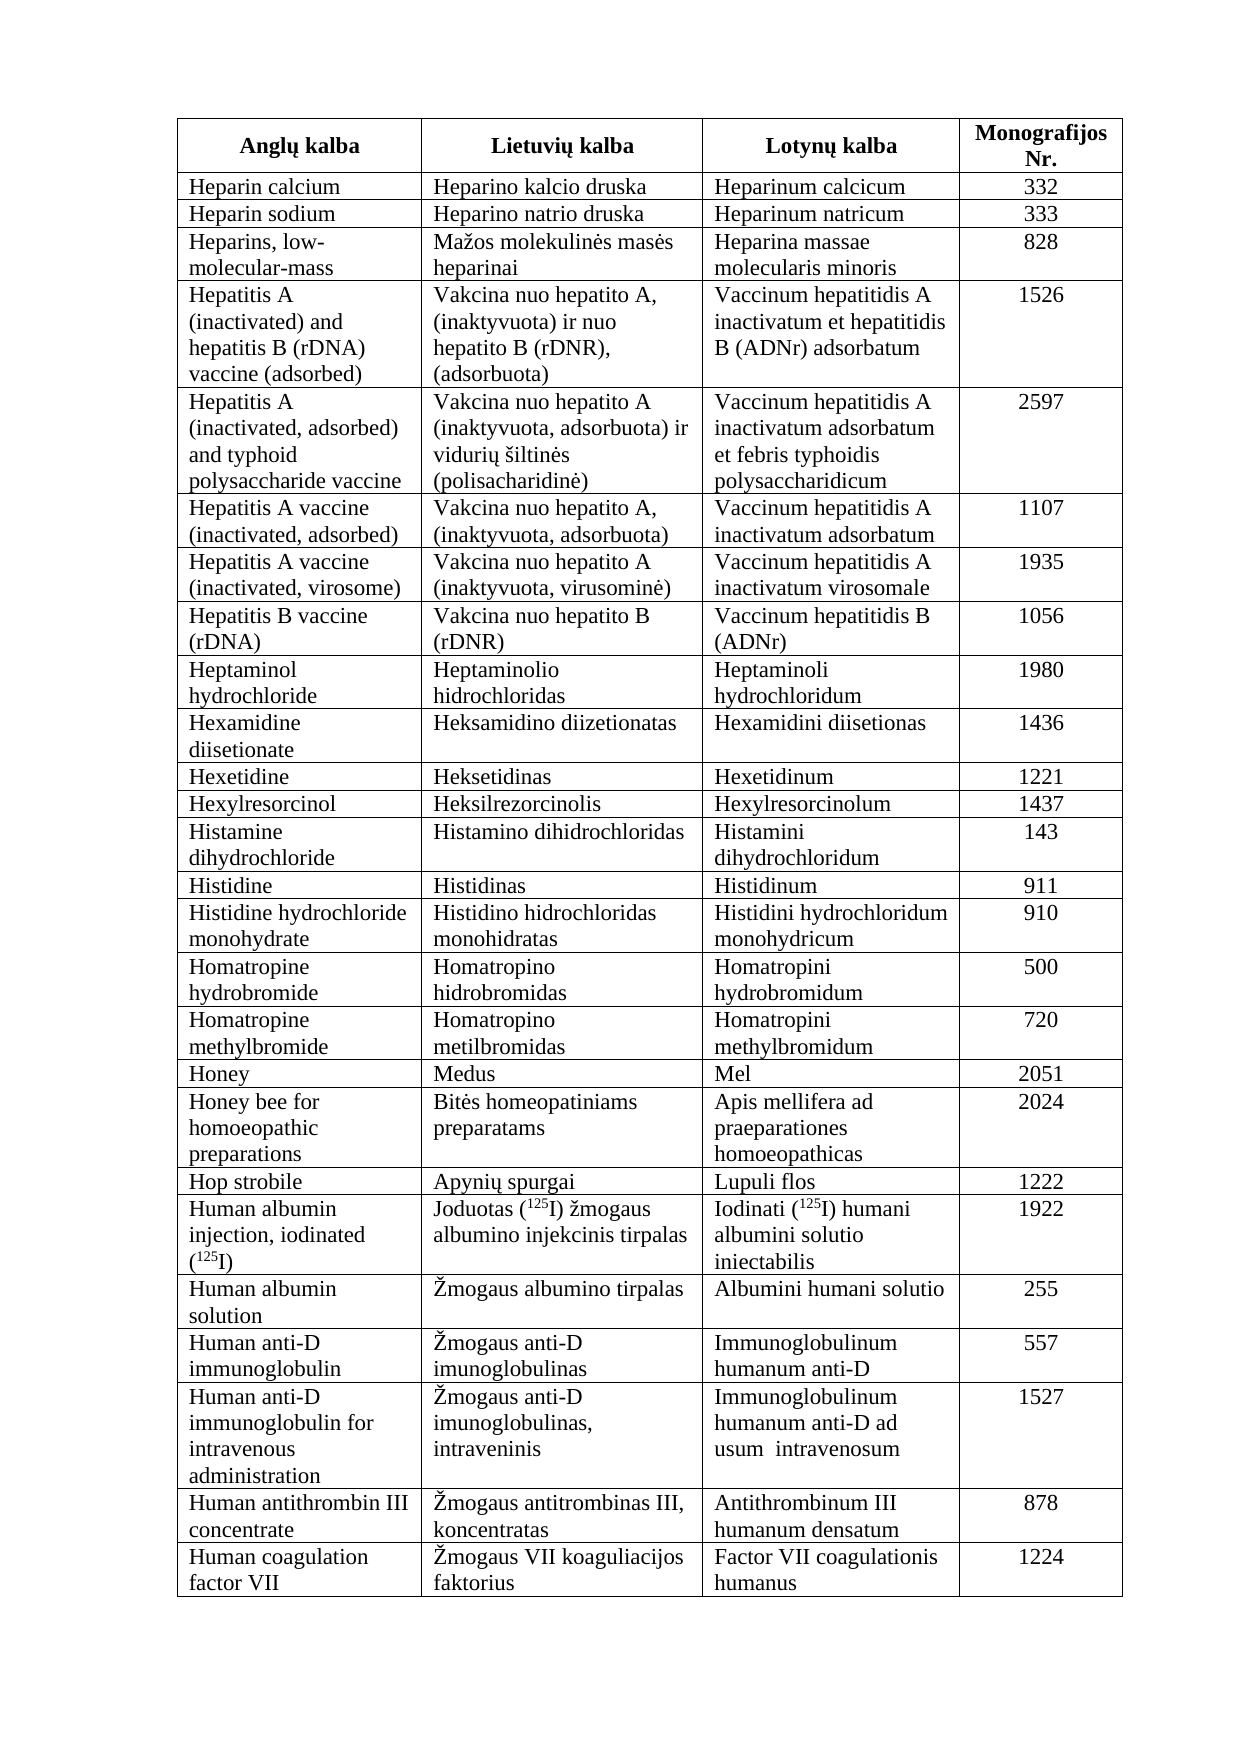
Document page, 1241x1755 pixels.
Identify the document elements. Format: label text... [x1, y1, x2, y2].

table_cell Joduotas (125I) žmogaus albumino injekcinis tirpalas [422, 1195, 702, 1274]
table_cell 910 [960, 899, 1122, 952]
table_cell Hepatitis B vaccine (rDNA) [178, 602, 421, 654]
table_cell Hepatitis A (inactivated) and hepatitis B (rDNA) vaccine (adsorbed) [178, 281, 421, 387]
table_cell 1922 [960, 1195, 1122, 1274]
table_cell Hepatitis A vaccine (inactivated, virosome) [178, 548, 421, 601]
table_cell 2051 [960, 1060, 1122, 1087]
table_cell 1437 [960, 791, 1122, 817]
table_cell Žmogaus antitrombinas III, koncentratas [422, 1489, 702, 1542]
table_header Lietuvių kalba [422, 119, 702, 172]
table_cell 1980 [960, 656, 1122, 708]
table_cell Histamini dihydrochloridum [703, 818, 959, 871]
table_cell Homatropino metilbromidas [422, 1007, 702, 1059]
table_cell Human anti-D immunoglobulin for intravenous administration [178, 1383, 421, 1488]
table_cell Honey [178, 1060, 421, 1087]
table_cell Heptaminolio hidrochloridas [422, 656, 702, 708]
table_cell Vakcina nuo hepatito A (inaktyvuota, adsorbuota) ir vidurių šiltinės (polisacharidinė) [422, 388, 702, 493]
table_cell Lupuli flos [703, 1168, 959, 1194]
table_cell Homatropino hidrobromidas [422, 953, 702, 1006]
table_cell Histidini hydrochloridum monohydricum [703, 899, 959, 952]
table_cell Vaccinum hepatitidis A inactivatum virosomale [703, 548, 959, 601]
table_cell Žmogaus VII koaguliacijos faktorius [422, 1543, 702, 1596]
table_cell Heptaminol hydrochloride [178, 656, 421, 708]
table_cell Homatropine hydrobromide [178, 953, 421, 1006]
table_cell 911 [960, 872, 1122, 898]
table_cell Heparino kalcio druska [422, 173, 702, 199]
table_cell Iodinati (125I) humani albumini solutio iniectabilis [703, 1195, 959, 1274]
table_cell Medus [422, 1060, 702, 1087]
table_cell Vakcina nuo hepatito A, (inaktyvuota) ir nuo hepatito B (rDNR), (adsorbuota) [422, 281, 702, 387]
table_cell Hexetidine [178, 763, 421, 789]
table_cell Hepatitis A vaccine (inactivated, adsorbed) [178, 494, 421, 547]
table_cell Homatropine methylbromide [178, 1007, 421, 1059]
table_cell Human albumin solution [178, 1275, 421, 1328]
table_cell Albumini humani solutio [703, 1275, 959, 1328]
table_cell Human antithrombin III concentrate [178, 1489, 421, 1542]
table_header Anglų kalba [178, 119, 421, 172]
table_cell 878 [960, 1489, 1122, 1542]
table_cell Vaccinum hepatitidis A inactivatum adsorbatum et febris typhoidis polysaccharidicum [703, 388, 959, 493]
table_cell Apis mellifera ad praeparationes homoeopathicas [703, 1088, 959, 1167]
table_cell Mažos molekulinės masės heparinai [422, 228, 702, 280]
table_cell Histidinum [703, 872, 959, 898]
table_cell 500 [960, 953, 1122, 1006]
table_cell Heparin calcium [178, 173, 421, 199]
table_cell 828 [960, 228, 1122, 280]
table_cell 332 [960, 173, 1122, 199]
table_cell Factor VII coagulationis humanus [703, 1543, 959, 1596]
table_cell 1224 [960, 1543, 1122, 1596]
table_cell 1527 [960, 1383, 1122, 1488]
table_cell Human albumin injection, iodinated (125I) [178, 1195, 421, 1274]
table_cell Heksamidino diizetionatas [422, 709, 702, 762]
table_cell Heparinum calcicum [703, 173, 959, 199]
table_cell 1221 [960, 763, 1122, 789]
table_cell Heksilrezorcinolis [422, 791, 702, 817]
table_cell Heksetidinas [422, 763, 702, 789]
table_cell Apynių spurgai [422, 1168, 702, 1194]
table_cell 2597 [960, 388, 1122, 493]
table_cell Vakcina nuo hepatito A (inaktyvuota, virusominė) [422, 548, 702, 601]
table_cell Heparinum natricum [703, 200, 959, 227]
table_cell 143 [960, 818, 1122, 871]
table_cell Hexylresorcinol [178, 791, 421, 817]
table_cell Vakcina nuo hepatito B (rDNR) [422, 602, 702, 654]
table_header Monografijos Nr. [960, 119, 1122, 172]
table_cell Hexamidine diisetionate [178, 709, 421, 762]
table_cell Heparins, low-molecular-mass [178, 228, 421, 280]
table_cell Antithrombinum III humanum densatum [703, 1489, 959, 1542]
table_cell Histamino dihidrochloridas [422, 818, 702, 871]
table_cell Honey bee for homoeopathic preparations [178, 1088, 421, 1167]
table_cell Homatropini methylbromidum [703, 1007, 959, 1059]
table_cell Žmogaus albumino tirpalas [422, 1275, 702, 1328]
table_cell 1935 [960, 548, 1122, 601]
table_cell Mel [703, 1060, 959, 1087]
table_cell Hop strobile [178, 1168, 421, 1194]
table_cell Human coagulation factor VII [178, 1543, 421, 1596]
table_cell Histidine [178, 872, 421, 898]
table_cell Histidino hidrochloridas monohidratas [422, 899, 702, 952]
table_cell 255 [960, 1275, 1122, 1328]
table_cell 1436 [960, 709, 1122, 762]
table_cell Histidinas [422, 872, 702, 898]
table_cell Vaccinum hepatitidis B (ADNr) [703, 602, 959, 654]
table_cell Immunoglobulinum humanum anti-D [703, 1329, 959, 1382]
table_cell Immunoglobulinum humanum anti-D ad usum intravenosum [703, 1383, 959, 1488]
table_cell 1056 [960, 602, 1122, 654]
table_cell Histamine dihydrochloride [178, 818, 421, 871]
table_cell Heptaminoli hydrochloridum [703, 656, 959, 708]
table_cell 1526 [960, 281, 1122, 387]
table_cell Žmogaus anti-D imunoglobulinas [422, 1329, 702, 1382]
table_cell Hexetidinum [703, 763, 959, 789]
table_cell 720 [960, 1007, 1122, 1059]
table_cell Hexylresorcinolum [703, 791, 959, 817]
table_cell Hexamidini diisetionas [703, 709, 959, 762]
table_cell Hepatitis A (inactivated, adsorbed) and typhoid polysaccharide vaccine [178, 388, 421, 493]
table_cell Heparino natrio druska [422, 200, 702, 227]
table_cell 1222 [960, 1168, 1122, 1194]
table_cell Human anti-D immunoglobulin [178, 1329, 421, 1382]
table_cell 2024 [960, 1088, 1122, 1167]
table_header Lotynų kalba [703, 119, 959, 172]
table_cell Žmogaus anti-D imunoglobulinas, intraveninis [422, 1383, 702, 1488]
table_cell Heparina massae molecularis minoris [703, 228, 959, 280]
table_cell Homatropini hydrobromidum [703, 953, 959, 1006]
table_cell Histidine hydrochloride monohydrate [178, 899, 421, 952]
table_cell Vaccinum hepatitidis A inactivatum et hepatitidis B (ADNr) adsorbatum [703, 281, 959, 387]
table_cell Vaccinum hepatitidis A inactivatum adsorbatum [703, 494, 959, 547]
table_cell 557 [960, 1329, 1122, 1382]
table_cell Bitės homeopatiniams preparatams [422, 1088, 702, 1167]
table_cell 1107 [960, 494, 1122, 547]
table_cell Heparin sodium [178, 200, 421, 227]
table_cell 333 [960, 200, 1122, 227]
table_cell Vakcina nuo hepatito A, (inaktyvuota, adsorbuota) [422, 494, 702, 547]
